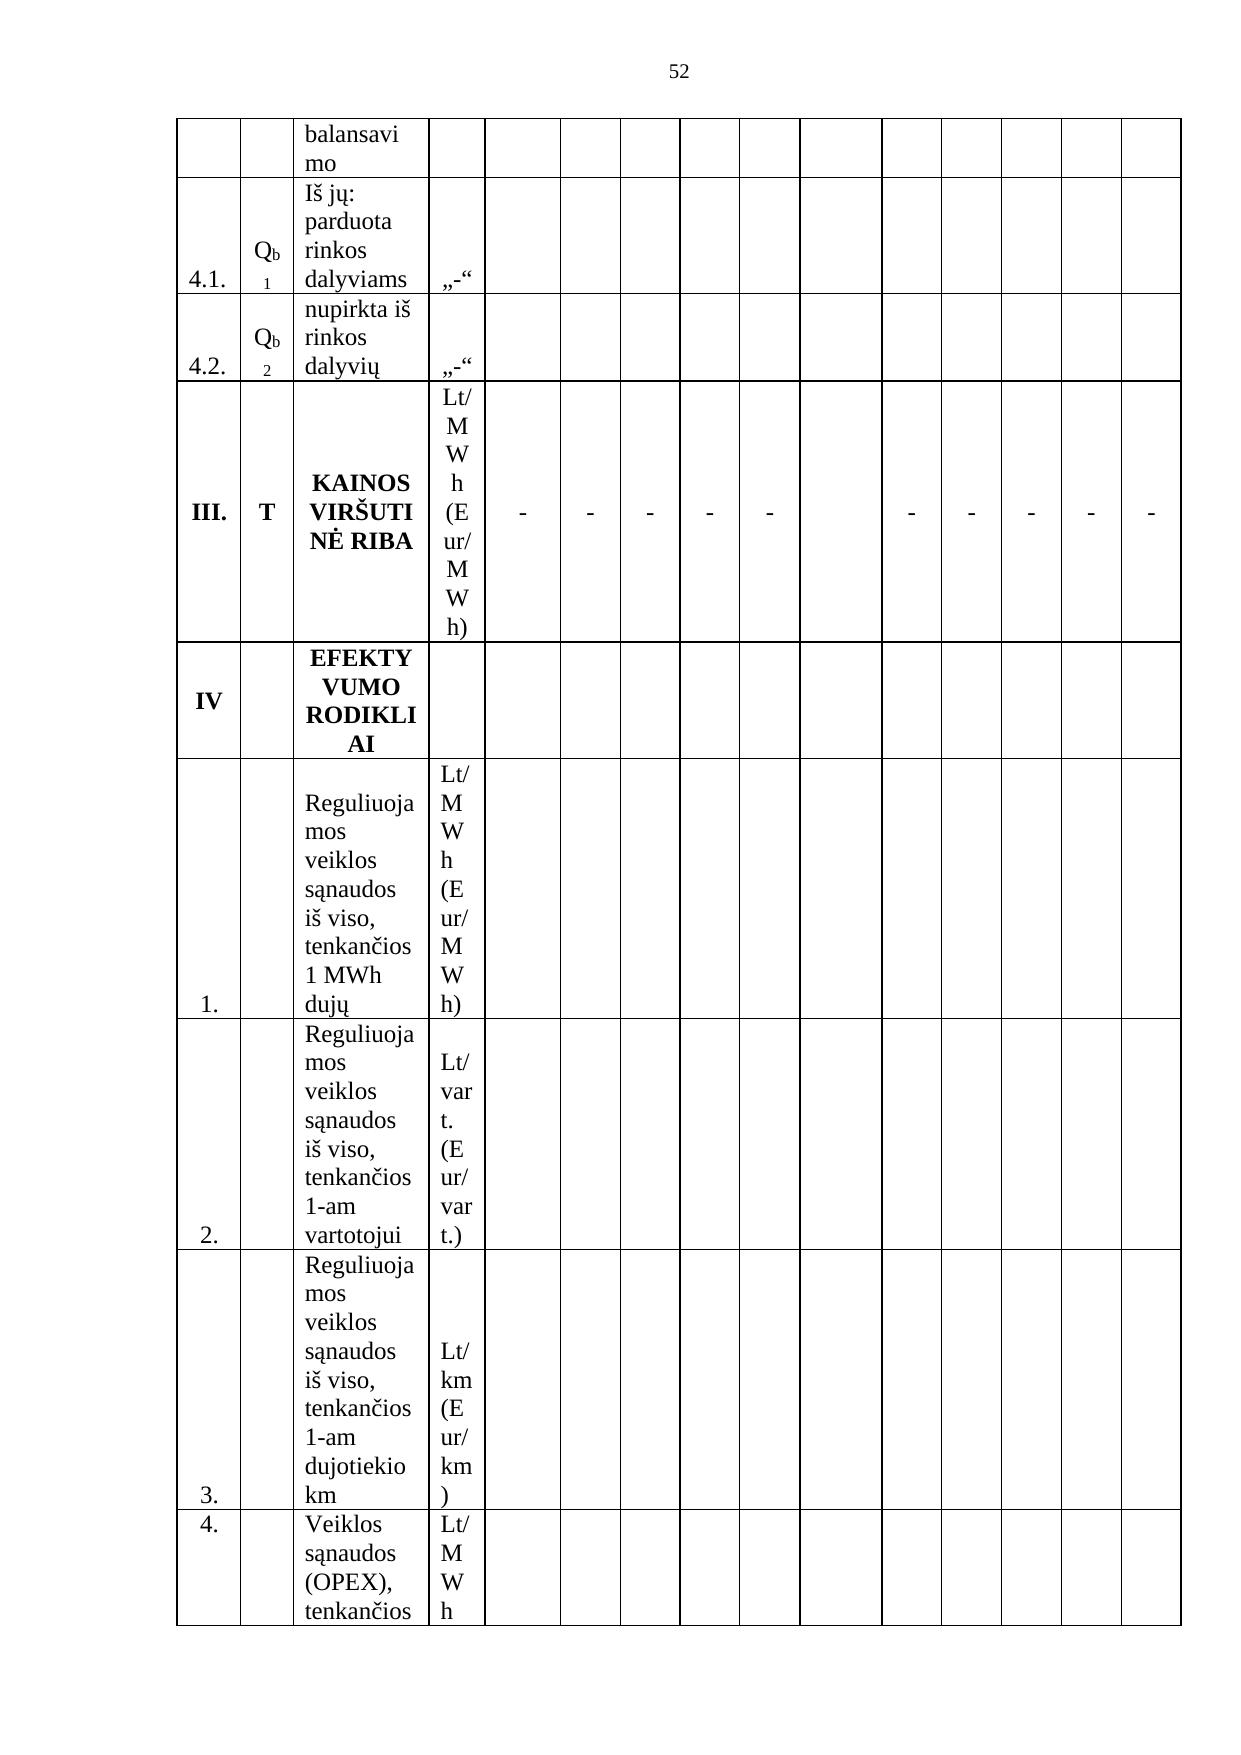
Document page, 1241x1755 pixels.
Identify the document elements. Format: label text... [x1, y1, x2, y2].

table_cell [561, 643, 620, 758]
table_cell Lt/MWh (Eur/MWh) [430, 759, 484, 1018]
table_cell [1062, 1250, 1121, 1508]
table_cell [1002, 178, 1061, 293]
table_cell [942, 1250, 1001, 1508]
table_cell [1002, 759, 1061, 1018]
table_cell [740, 643, 799, 758]
table_cell Reguliuojamos veiklos sąnaudos iš viso, tenkančios 1-am vartotojui [294, 1019, 428, 1249]
table_cell [740, 1250, 799, 1508]
table_cell [561, 759, 620, 1018]
table_cell [1002, 643, 1061, 758]
table_cell [486, 294, 560, 380]
table_cell [561, 1510, 620, 1624]
table_cell [1002, 119, 1061, 177]
table_cell - [1002, 382, 1061, 641]
table_cell [561, 1019, 620, 1249]
table_cell [681, 1510, 739, 1624]
table_cell [486, 1510, 560, 1624]
table_cell [561, 119, 620, 177]
table_cell - [681, 382, 739, 641]
table_cell [486, 1250, 560, 1508]
table_cell - [942, 382, 1001, 641]
table_cell - [1062, 382, 1121, 641]
table_cell nupirkta iš rinkos dalyvių [294, 294, 428, 380]
table_cell [942, 759, 1001, 1018]
table_cell - [1122, 382, 1180, 641]
table_cell [1122, 294, 1180, 380]
table_cell - [561, 382, 620, 641]
table_cell [621, 1510, 679, 1624]
table_cell [883, 178, 941, 293]
table_cell [621, 294, 679, 380]
table_cell [1002, 1019, 1061, 1249]
table_cell Qb2 [241, 294, 293, 380]
table_cell [942, 294, 1001, 380]
table_cell III. [178, 382, 240, 641]
table_cell [681, 1250, 739, 1508]
table_cell [1122, 1250, 1180, 1508]
table_cell Lt/MWh (Eur/MWh) [430, 382, 484, 641]
table_cell [1002, 294, 1061, 380]
table_cell [883, 294, 941, 380]
table_cell [1122, 643, 1180, 758]
table_cell [883, 643, 941, 758]
table_cell [1062, 294, 1121, 380]
table_cell [801, 382, 881, 641]
table_cell [241, 1250, 293, 1508]
table_cell [486, 759, 560, 1018]
table_cell [681, 643, 739, 758]
table_cell [1122, 119, 1180, 177]
table_cell [561, 178, 620, 293]
table_cell [1122, 759, 1180, 1018]
table_cell [942, 1019, 1001, 1249]
table_cell [740, 178, 799, 293]
table_cell [621, 643, 679, 758]
table_cell [883, 119, 941, 177]
table_cell „-“ [430, 294, 484, 380]
table_cell Qb1 [241, 178, 293, 293]
table_cell - [883, 382, 941, 641]
table_cell [942, 643, 1001, 758]
table_cell [740, 1510, 799, 1624]
table_cell [486, 643, 560, 758]
table_cell - [740, 382, 799, 641]
table_cell [740, 759, 799, 1018]
table_cell [883, 1019, 941, 1249]
table_cell Reguliuojamos veiklos sąnaudos iš viso, tenkančios 1 MWh dujų [294, 759, 428, 1018]
table_cell [801, 759, 881, 1018]
table_cell [561, 1250, 620, 1508]
table_cell [681, 1019, 739, 1249]
table_cell [942, 1510, 1001, 1624]
table_cell EFEKTYVUMO RODIKLIAI [294, 643, 428, 758]
table_cell [178, 119, 240, 177]
table_cell 4. [178, 1510, 240, 1624]
table_cell [681, 178, 739, 293]
table_cell [561, 294, 620, 380]
table_cell Lt/vart. (Eur/vart.) [430, 1019, 484, 1249]
table_cell [801, 178, 881, 293]
table_cell - [621, 382, 679, 641]
table_cell [486, 119, 560, 177]
table_cell [1062, 1019, 1121, 1249]
table_cell [1122, 1019, 1180, 1249]
table_cell Iš jų: parduota rinkos dalyviams [294, 178, 428, 293]
table_cell [430, 119, 484, 177]
table_cell [1062, 119, 1121, 177]
table_cell [801, 119, 881, 177]
table_cell [1062, 759, 1121, 1018]
table_cell [801, 1019, 881, 1249]
table_cell [241, 759, 293, 1018]
table_cell 1. [178, 759, 240, 1018]
table_cell KAINOS VIRŠUTINĖ RIBA [294, 382, 428, 641]
table_cell [241, 119, 293, 177]
table_cell 4.2. [178, 294, 240, 380]
table_cell [1122, 178, 1180, 293]
table_cell [1062, 643, 1121, 758]
table_cell [1002, 1250, 1061, 1508]
table_cell 3. [178, 1250, 240, 1508]
table_cell [681, 119, 739, 177]
table_cell [241, 643, 293, 758]
table_cell [801, 1510, 881, 1624]
table_cell 2. [178, 1019, 240, 1249]
table_cell [621, 119, 679, 177]
table_cell 4.1. [178, 178, 240, 293]
table_cell [430, 643, 484, 758]
table_cell [621, 1250, 679, 1508]
table_cell [942, 178, 1001, 293]
table_cell [740, 119, 799, 177]
table_cell [621, 178, 679, 293]
table_cell [486, 1019, 560, 1249]
table_cell [801, 643, 881, 758]
table_cell [801, 294, 881, 380]
table_cell balansavimo [294, 119, 428, 177]
table_cell [883, 759, 941, 1018]
table_cell Reguliuojamos veiklos sąnaudos iš viso, tenkančios 1-am dujotiekio km [294, 1250, 428, 1508]
table_cell [1002, 1510, 1061, 1624]
table_cell [740, 294, 799, 380]
table_cell [883, 1510, 941, 1624]
table_cell Lt/MWh [430, 1510, 484, 1624]
table_cell [241, 1019, 293, 1249]
table_cell [801, 1250, 881, 1508]
table_cell [942, 119, 1001, 177]
table_cell - [486, 382, 560, 641]
table_cell T [241, 382, 293, 641]
table_cell [1062, 178, 1121, 293]
table_cell [883, 1250, 941, 1508]
table_cell [621, 759, 679, 1018]
table_cell „-“ [430, 178, 484, 293]
table_cell Veiklos sąnaudos (OPEX), tenkančios [294, 1510, 428, 1624]
table_cell [1122, 1510, 1180, 1624]
table_cell [681, 294, 739, 380]
table_cell [681, 759, 739, 1018]
table_cell [1062, 1510, 1121, 1624]
table_cell [486, 178, 560, 293]
table_cell Lt/km (Eur/km) [430, 1250, 484, 1508]
table_cell IV [178, 643, 240, 758]
table_cell [740, 1019, 799, 1249]
table_cell [241, 1510, 293, 1624]
table_cell [621, 1019, 679, 1249]
